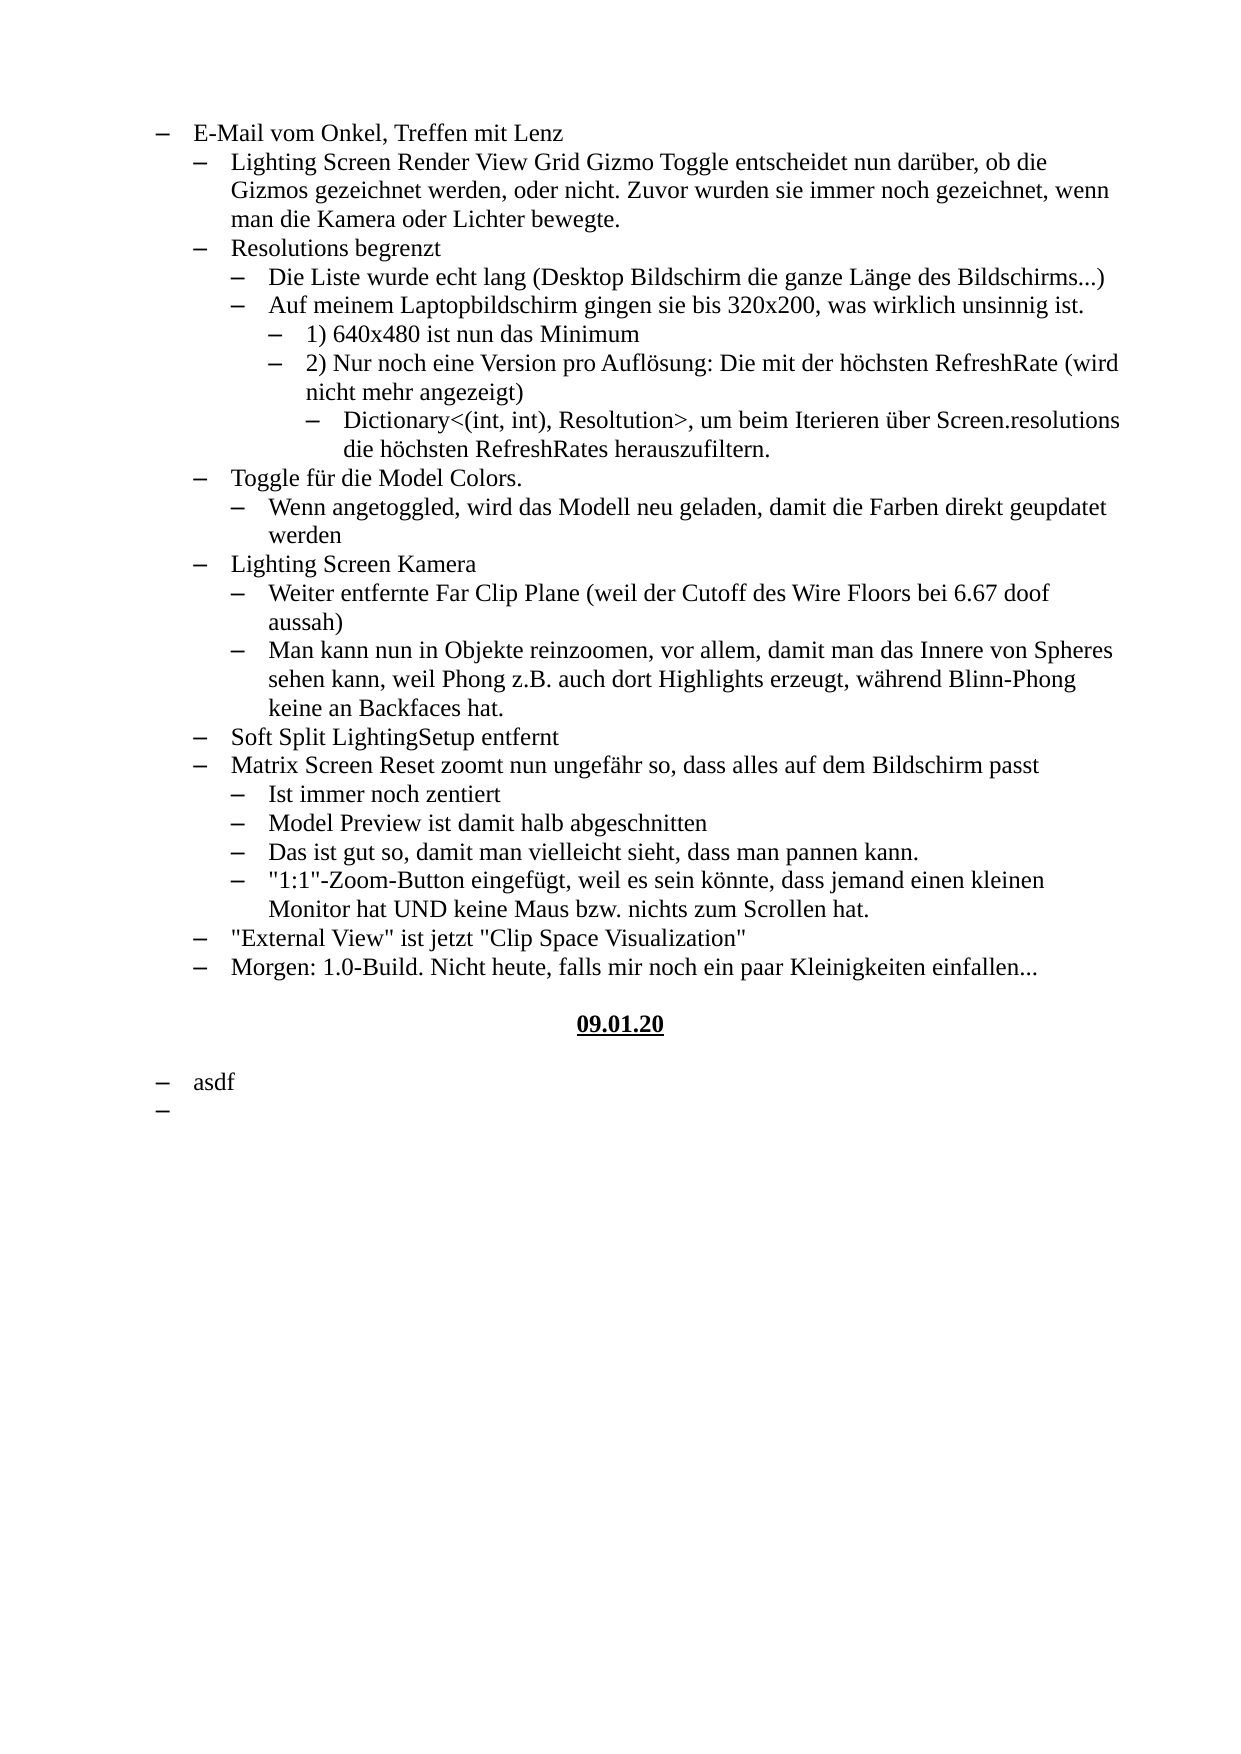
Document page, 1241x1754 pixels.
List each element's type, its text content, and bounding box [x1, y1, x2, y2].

list 1) 640x480 ist nun das Minimum [268, 319, 1122, 348]
list "External View" ist jetzt "Clip Space Visualization" [193, 923, 1122, 952]
list Man kann nun in Objekte reinzoomen, vor allem, damit man das Innere von Spheres sehen kann, weil Phong z.B. auch dort Highlights erzeugt, während Blinn-Phong keine an Backfaces hat. [231, 636, 1122, 722]
list Soft Split LightingSetup entfernt [193, 722, 1122, 751]
list Weiter entfernte Far Clip Plane (weil der Cutoff des Wire Floors bei 6.67 doof aussah) [231, 578, 1122, 636]
list Dictionary<(int, int), Resoltution>, um beim Iterieren über Screen.resolutions die höchsten RefreshRates herauszufiltern. [306, 406, 1122, 463]
list Toggle für die Model Colors. [193, 463, 1122, 492]
list Lighting Screen Render View Grid Gizmo Toggle entscheidet nun darüber, ob die Gizmos gezeichnet werden, oder nicht. Zuvor wurden sie immer noch gezeichnet, wenn man die Kamera oder Lichter bewegte. [193, 147, 1122, 233]
list E-Mail vom Onkel, Treffen mit Lenz [156, 118, 1122, 147]
list Morgen: 1.0-Build. Nicht heute, falls mir noch ein paar Kleinigkeiten einfallen... [193, 952, 1122, 981]
list asdf [156, 1067, 1122, 1096]
list "1:1"-Zoom-Button eingefügt, weil es sein könnte, dass jemand einen kleinen Monitor hat UND keine Maus bzw. nichts zum Scrollen hat. [231, 866, 1122, 923]
list Matrix Screen Reset zoomt nun ungefähr so, dass alles auf dem Bildschirm passt [193, 751, 1122, 779]
list Model Preview ist damit halb abgeschnitten [231, 808, 1122, 837]
list Ist immer noch zentiert [231, 779, 1122, 808]
list Wenn angetoggled, wird das Modell neu geladen, damit die Farben direkt geupdatet werden [231, 492, 1122, 549]
list 2) Nur noch eine Version pro Auflösung: Die mit der höchsten RefreshRate (wird nicht mehr angezeigt) [268, 348, 1122, 406]
list Lighting Screen Kamera [193, 549, 1122, 578]
list Resolutions begrenzt [193, 233, 1122, 262]
list Auf meinem Laptopbildschirm gingen sie bis 320x200, was wirklich unsinnig ist. [231, 291, 1122, 319]
list Das ist gut so, damit man vielleicht sieht, dass man pannen kann. [231, 837, 1122, 866]
list Die Liste wurde echt lang (Desktop Bildschirm die ganze Länge des Bildschirms...) [231, 262, 1122, 291]
text 09.01.20 [118, 1009, 1122, 1038]
